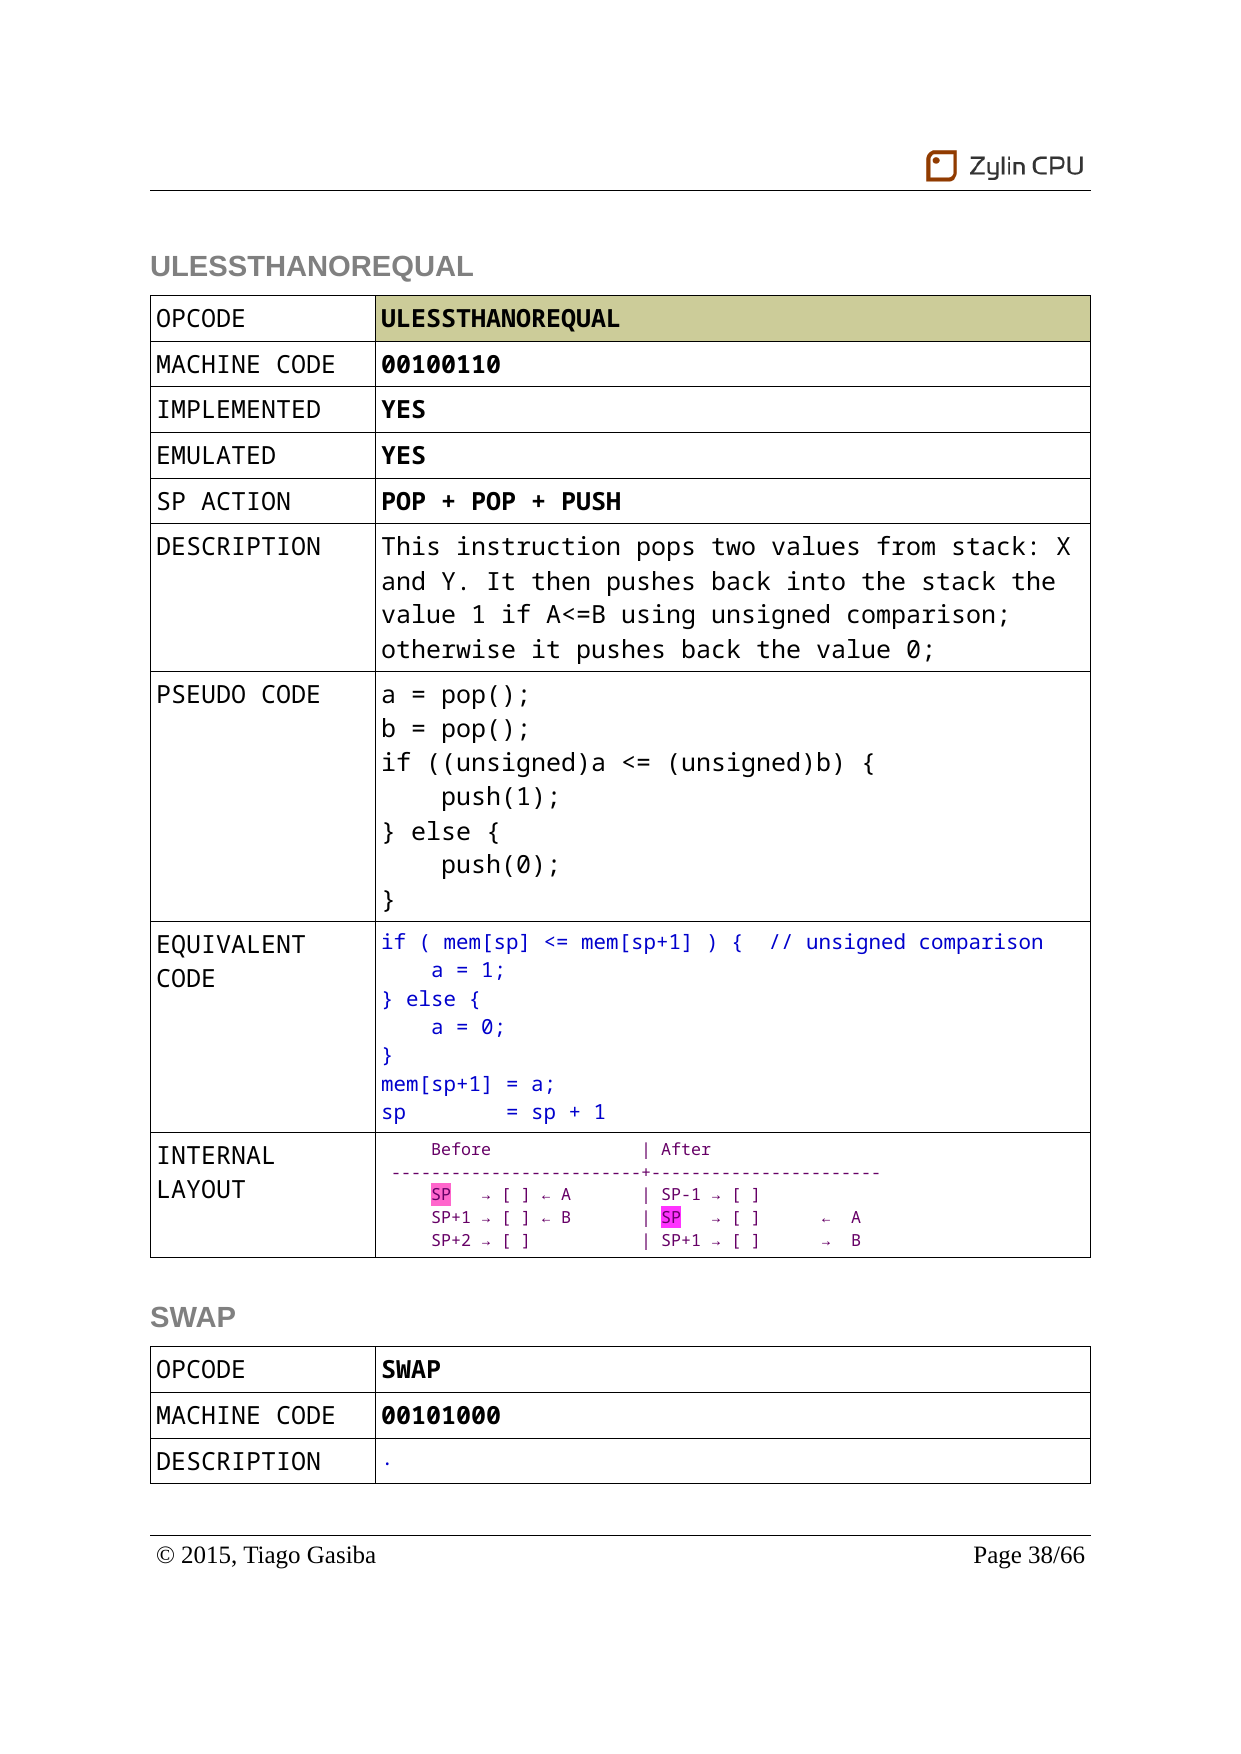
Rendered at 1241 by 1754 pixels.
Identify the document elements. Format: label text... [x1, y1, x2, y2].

table_cell EMULATED [151, 433, 375, 478]
table_cell MACHINE CODE [151, 1393, 375, 1438]
table_cell INTERNAL LAYOUT [151, 1133, 375, 1257]
table_cell a = pop(); b = pop(); if ((unsigned)a <= (unsigned)b) { push(1); } else { push(0); } [376, 672, 1090, 921]
table_cell PSEUDO CODE [151, 672, 375, 921]
table_header SWAP [376, 1347, 1090, 1392]
table_cell . [376, 1439, 1090, 1483]
table_cell This instruction pops two values from stack: X and Y. It then pushes back into the stack the value 1 if A<=B using unsigned comparison; otherwise it pushes back the value 0; [376, 524, 1090, 671]
table_cell YES [376, 433, 1090, 478]
subtitle ULESSTHANOREQUAL [150, 249, 1091, 283]
table_cell if ( mem[sp] <= mem[sp+1] ) { // unsigned comparison a = 1; } else { a = 0; } mem[sp+1] = a; sp = sp + 1 [376, 922, 1090, 1132]
table_header OPCODE [151, 296, 375, 341]
table_cell DESCRIPTION [151, 1439, 375, 1483]
picture [922, 148, 1151, 185]
table_cell EQUIVALENT CODE [151, 922, 375, 1132]
table_header OPCODE [151, 1347, 375, 1392]
table_cell SP ACTION [151, 479, 375, 523]
table_cell IMPLEMENTED [151, 387, 375, 432]
table_cell 00100110 [376, 342, 1090, 386]
table_cell YES [376, 387, 1090, 432]
table_cell POP + POP + PUSH [376, 479, 1090, 523]
table_cell Before | After -------------------------+----------------------- SP → [ ] ← A | SP-1 → [ ] SP+1 → [ ] ← B | SP → [ ] ← A SP+2 → [ ] | SP+1 → [ ] → B [376, 1133, 1090, 1257]
table_cell 00101000 [376, 1393, 1090, 1438]
table_header ULESSTHANOREQUAL [376, 296, 1090, 341]
table_cell MACHINE CODE [151, 342, 375, 386]
table_cell DESCRIPTION [151, 524, 375, 671]
subtitle SWAP [150, 1300, 1091, 1334]
